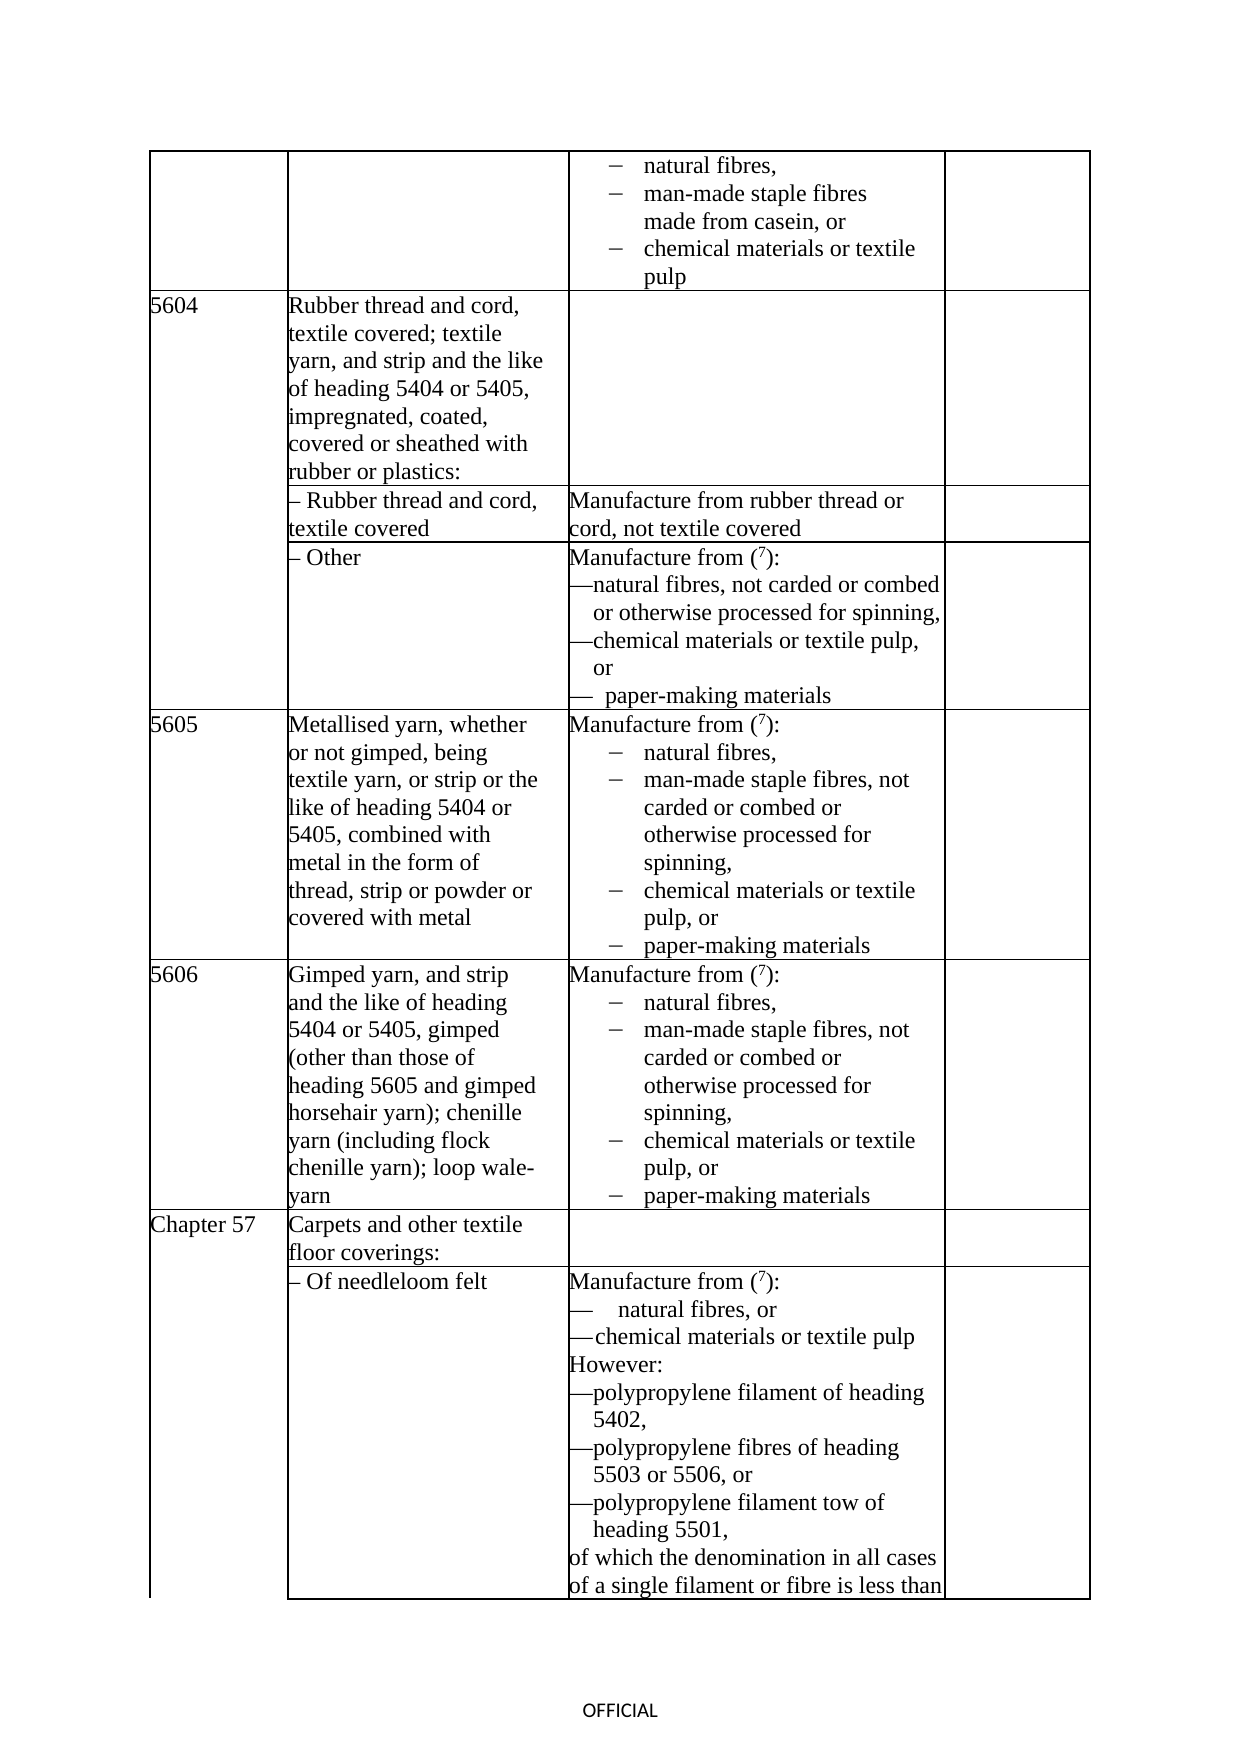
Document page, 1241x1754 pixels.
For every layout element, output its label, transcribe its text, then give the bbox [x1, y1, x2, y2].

table_header natural fibres, [570, 988, 889, 1015]
table_header — [570, 570, 593, 626]
table_cell [570, 152, 944, 290]
table_cell [946, 960, 1089, 1209]
table_cell Manufacture from rubber thread or cord, not textile covered [570, 486, 944, 541]
table_header polypropylene filament of heading 5402, [593, 1378, 944, 1433]
table_cell 5604 [151, 291, 287, 708]
table_header chemical materials or textile pulp, or [570, 876, 923, 931]
table_cell [570, 291, 944, 484]
table_cell [946, 152, 1089, 290]
table_header — [570, 1488, 593, 1543]
table_cell Gimped yarn, and strip and the like of heading 5404 or 5405, gimped (other than those of heading 5605 and gimped horsehair yarn); chenille yarn (including flock chenille yarn); loop wale-yarn [289, 960, 568, 1209]
table_header polypropylene filament tow of heading 5501, [593, 1488, 944, 1543]
table_cell [946, 1210, 1089, 1266]
table_cell Manufacture from (7): [570, 960, 944, 1209]
table_cell [946, 543, 1089, 708]
table_header natural fibres, [570, 738, 889, 765]
table_header natural fibres, or [618, 1295, 944, 1322]
table_header man-made staple fibres, not carded or combed or otherwise processed for spinning, [570, 1015, 923, 1126]
table_cell Carpets and other textile floor coverings: [289, 1210, 568, 1266]
table_cell [946, 486, 1089, 541]
table_header chemical materials or textile pulp [595, 1322, 944, 1350]
table_header natural fibres, [570, 152, 889, 179]
table_cell Rubber thread and cord, textile covered; textile yarn, and strip and the like of heading 5404 or 5405, impregnated, coated, covered or sheathed with rubber or plastics: [289, 291, 568, 484]
table_header man-made staple fibres, not carded or combed or otherwise processed for spinning, [570, 765, 923, 876]
table_header — [570, 626, 593, 681]
table_cell [151, 152, 287, 290]
table_cell Chapter 57 [151, 1210, 287, 1598]
table_cell [946, 291, 1089, 484]
table_cell – Of needleloom felt [289, 1267, 568, 1598]
table_cell – Rubber thread and cord, textile covered [289, 486, 568, 541]
table_cell Manufacture from (7): [570, 710, 944, 959]
table_cell 5605 [151, 710, 287, 959]
table_header natural fibres, not carded or combed or otherwise processed for spinning, [593, 570, 944, 626]
table_header man-made staple fibres made from casein, or [570, 179, 923, 234]
table_header chemical materials or textile pulp [570, 234, 919, 289]
table_cell – Other [289, 543, 568, 708]
table_cell Metallised yarn, whether or not gimped, being textile yarn, or strip or the like of heading 5404 or 5405, combined with metal in the form of thread, strip or powder or covered with metal [289, 710, 568, 959]
table_cell [289, 152, 568, 290]
table_header — [570, 1433, 593, 1488]
table_header paper-making materials [570, 1181, 907, 1209]
table_header polypropylene fibres of heading 5503 or 5506, or [593, 1433, 944, 1488]
table_cell [946, 1267, 1089, 1598]
table_header paper-making materials [570, 931, 907, 958]
table_header — [570, 1322, 595, 1350]
table_header — [570, 681, 605, 708]
table_cell [570, 1210, 944, 1266]
table_cell [946, 710, 1089, 959]
table_header — [570, 1295, 618, 1322]
table_cell Manufacture from (7): [570, 543, 944, 708]
table_header — [570, 1378, 593, 1433]
table_header chemical materials or textile pulp, or [570, 1126, 923, 1181]
table_header chemical materials or textile pulp, or [593, 626, 944, 681]
table_cell 5606 [151, 960, 287, 1209]
table_header paper-making materials [605, 681, 944, 708]
table_cell Manufacture from (7): However: of which the denomination in all cases of a single filament or fibre is less than [570, 1267, 944, 1598]
